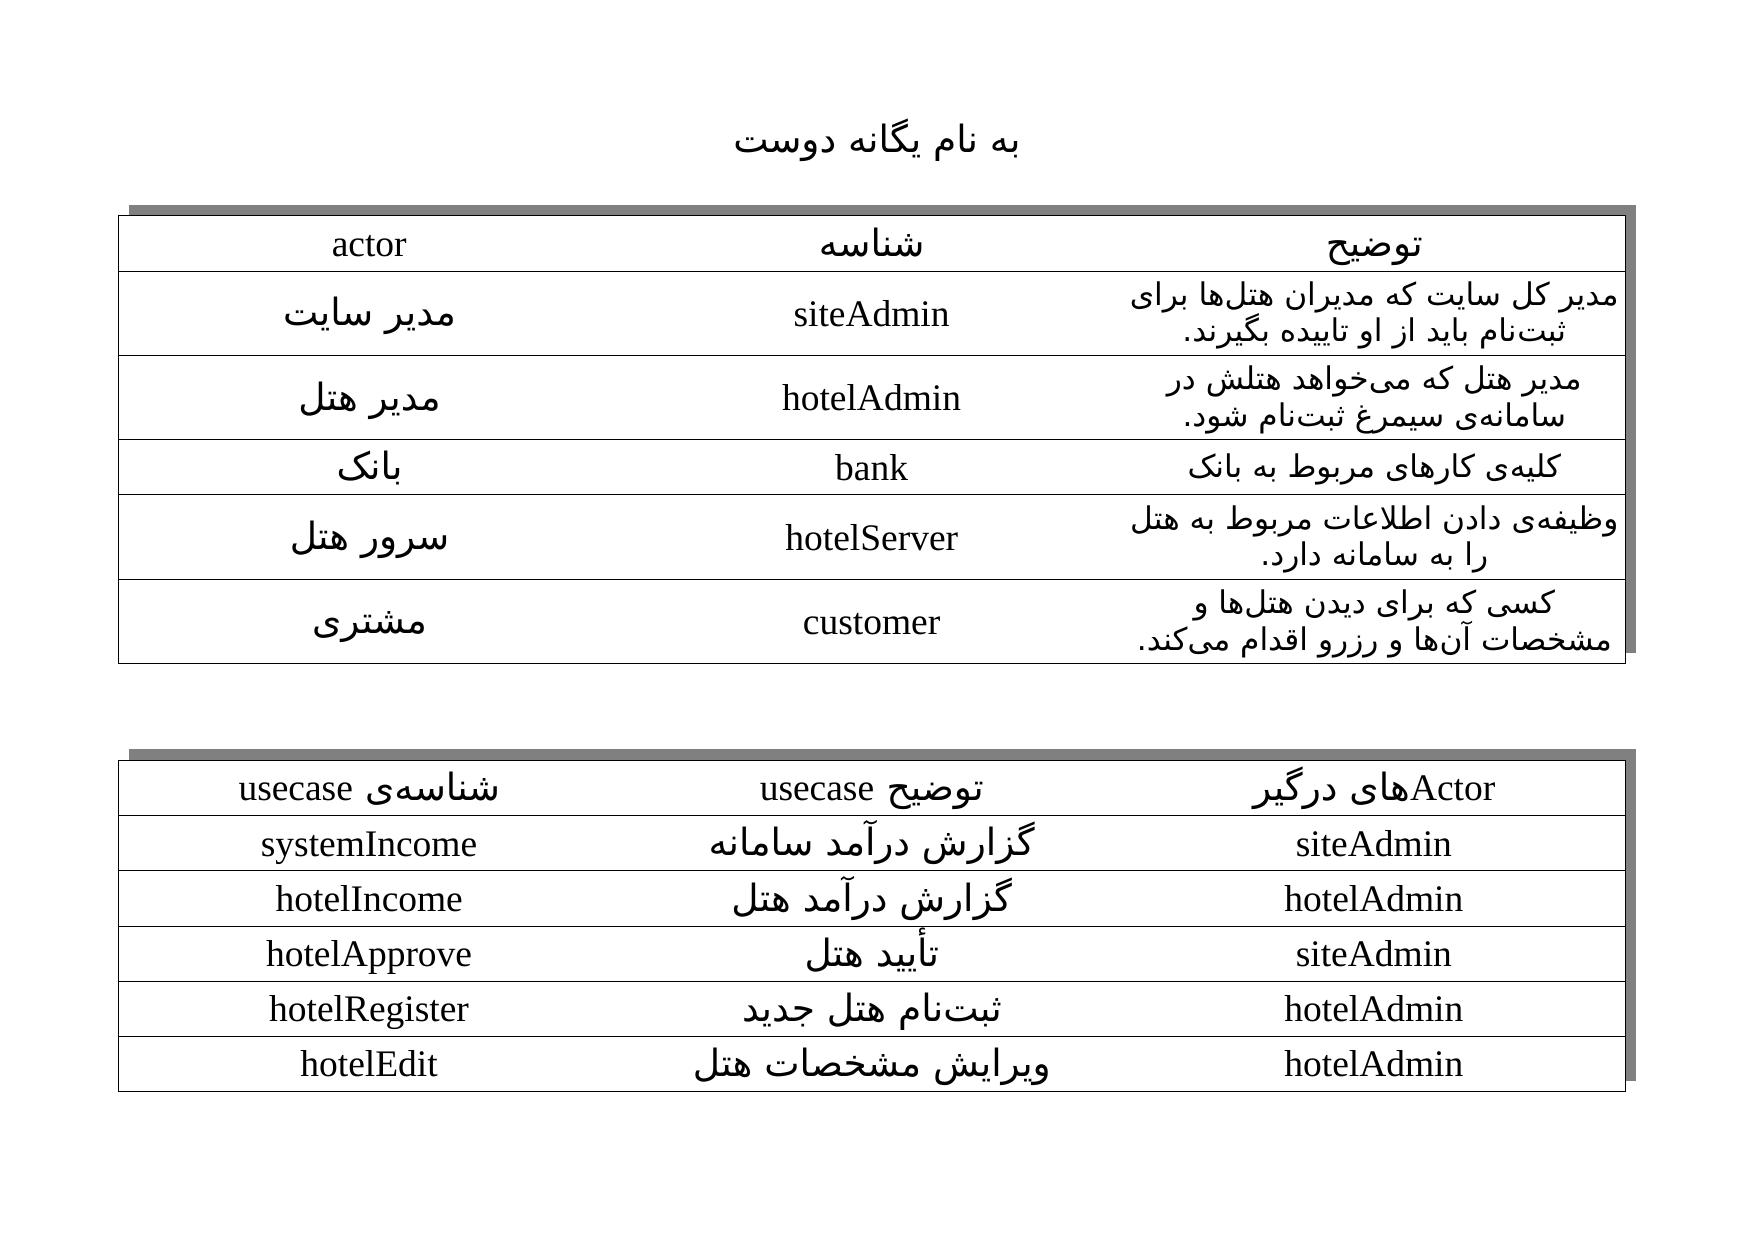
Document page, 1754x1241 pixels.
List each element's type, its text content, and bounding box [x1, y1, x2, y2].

table_cell siteAdmin [1123, 816, 1625, 870]
table_cell گزارش درآمد سامانه [621, 816, 1123, 870]
table_cell مدیر سایت [119, 272, 621, 355]
table_cell کلیه‌ی کارهای مربوط به بانک [1123, 440, 1625, 494]
table_cell hotelEdit [119, 1037, 621, 1091]
table_header توضیح [1123, 216, 1625, 271]
table_cell بانک [119, 440, 621, 494]
table_cell siteAdmin [621, 272, 1123, 355]
text به نام یگانه دوست [118, 118, 1636, 162]
table_cell hotelServer [621, 495, 1123, 579]
table_cell hotelIncome [119, 871, 621, 926]
table_cell customer [621, 580, 1123, 663]
table_cell وظیفه‌ی دادن اطلاعات مربوط به هتل را به سامانه دارد. [1123, 495, 1625, 579]
table_header شناسه‌ی usecase [119, 761, 621, 815]
table_header Actorهای درگیر [1123, 761, 1625, 815]
table_cell کسی که برای دیدن هتل‌ها و مشخصات‌ آن‌ها و رزرو اقدام می‌کند. [1123, 580, 1625, 663]
table_cell hotelAdmin [1123, 1037, 1625, 1091]
table_cell ویرایش مشخصات هتل [621, 1037, 1123, 1091]
table_header توضیح usecase [621, 761, 1123, 815]
table_header شناسه [621, 216, 1123, 271]
table_header actor [119, 216, 621, 271]
table_cell hotelAdmin [1123, 871, 1625, 926]
table_cell bank [621, 440, 1123, 494]
table_cell مشتری [119, 580, 621, 663]
table_cell hotelApprove [119, 927, 621, 981]
table_cell تأیید هتل [621, 927, 1123, 981]
table_cell ثبت‌نام هتل جدید [621, 982, 1123, 1036]
table_cell گزارش درآمد هتل [621, 871, 1123, 926]
table_cell مدیر هتل که می‌خواهد هتلش در سامانه‌ی سیمرغ ثبت‌نام شود. [1123, 356, 1625, 439]
table_cell سرور هتل [119, 495, 621, 579]
table_cell مدیر هتل [119, 356, 621, 439]
table_cell systemIncome [119, 816, 621, 870]
table_cell hotelAdmin [1123, 982, 1625, 1036]
table_cell hotelRegister [119, 982, 621, 1036]
table_cell مدیر کل سایت که مدیران هتل‌ها برای ثبت‌نام باید از او تاییده بگیرند. [1123, 272, 1625, 355]
table_cell siteAdmin [1123, 927, 1625, 981]
table_cell hotelAdmin [621, 356, 1123, 439]
